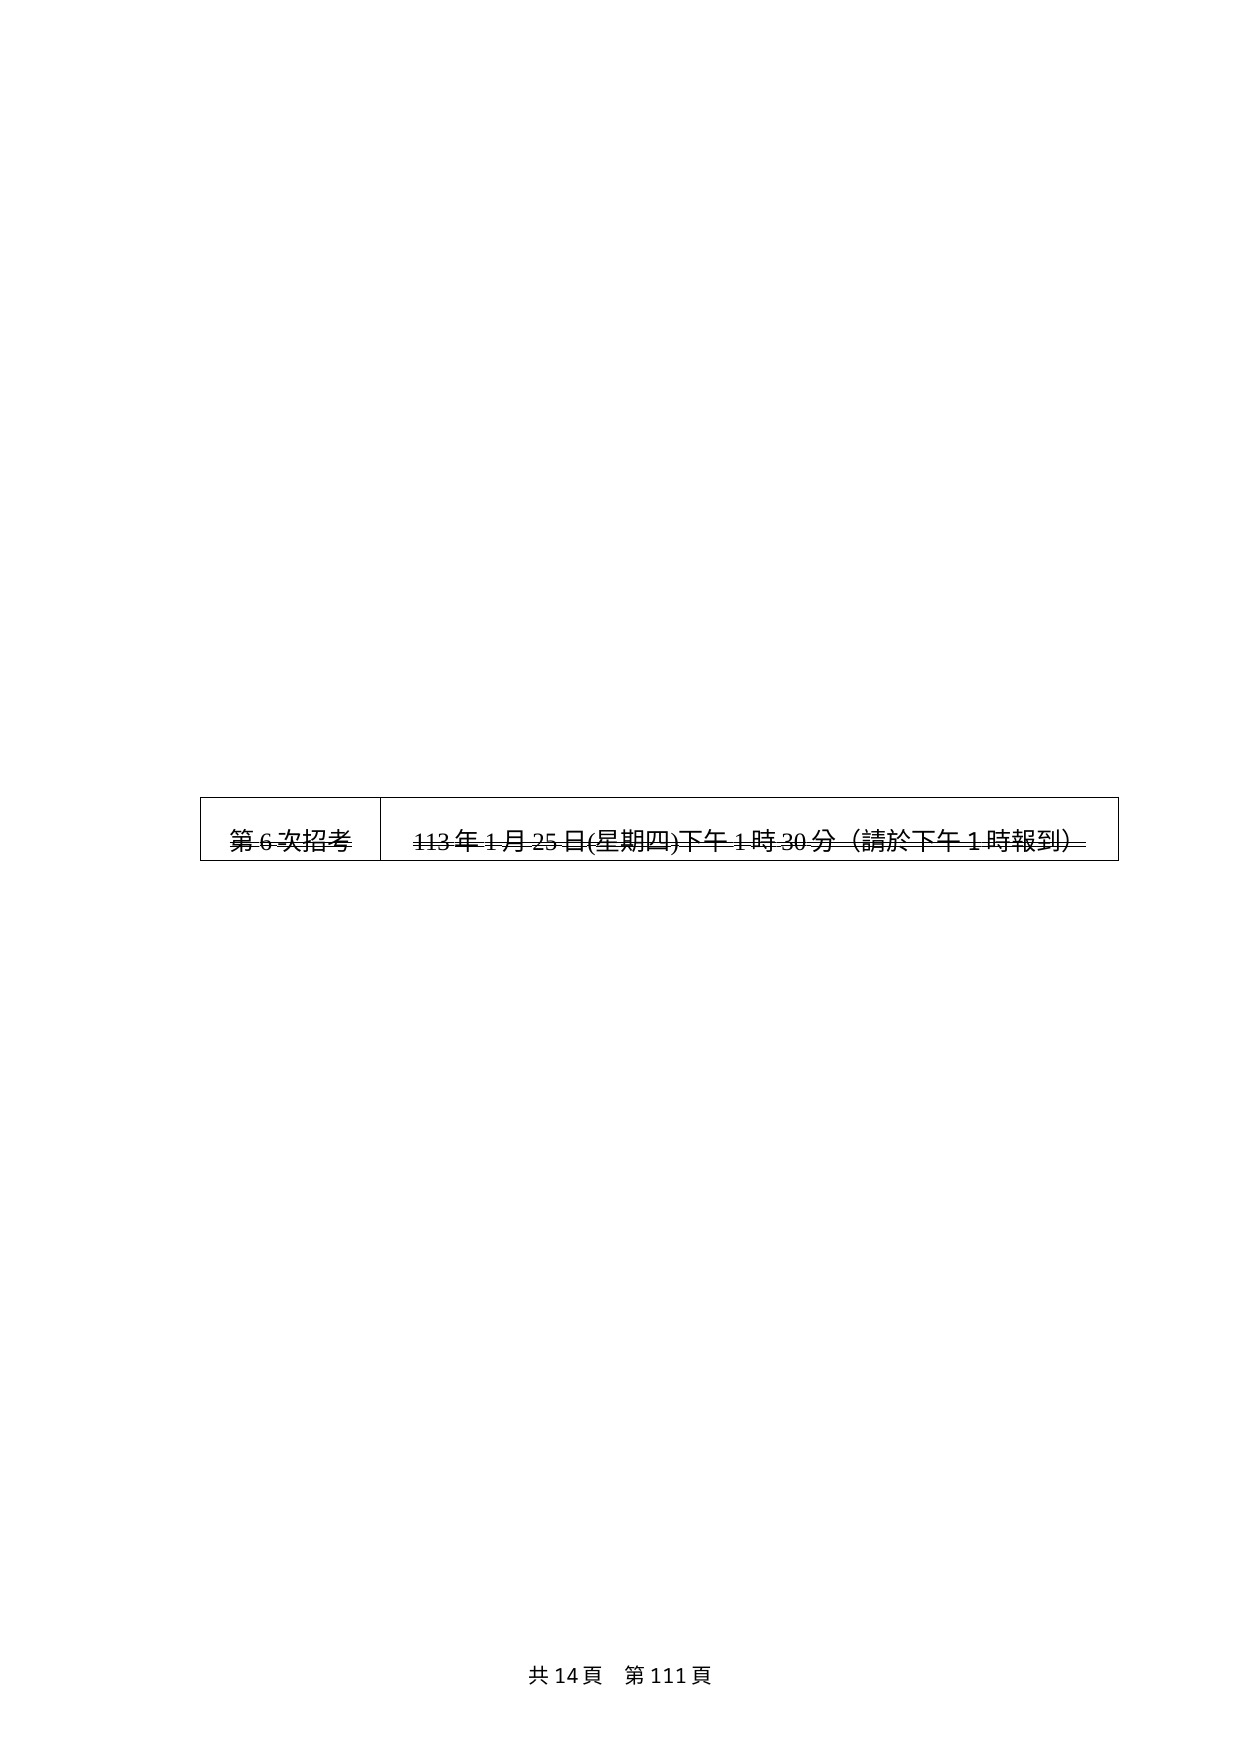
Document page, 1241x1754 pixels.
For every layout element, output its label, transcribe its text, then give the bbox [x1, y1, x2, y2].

table_cell 113年1月25日(星期四)下午1時30分（請於下午1時報到） [381, 798, 1118, 860]
table_cell 第6次招考 [201, 798, 380, 860]
